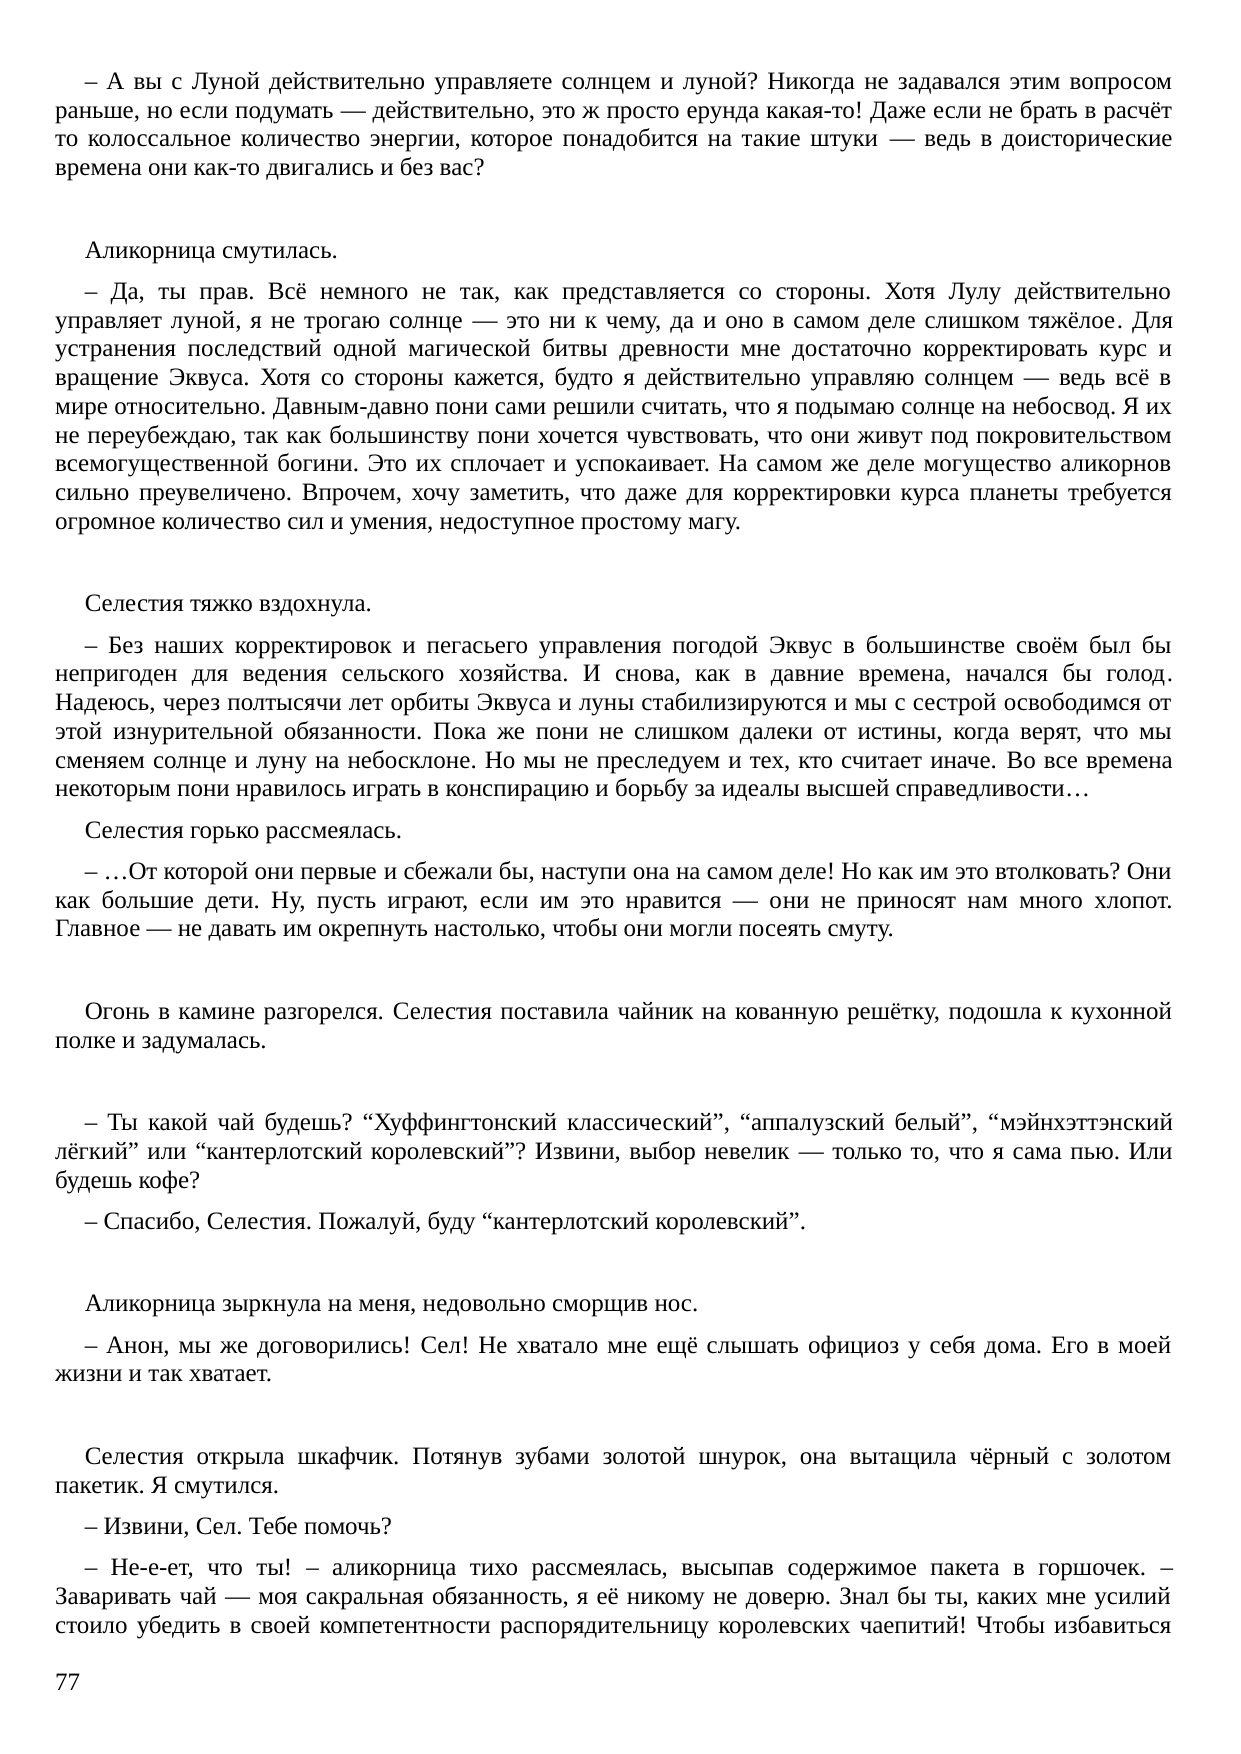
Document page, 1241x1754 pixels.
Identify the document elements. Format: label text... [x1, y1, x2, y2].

text Селестия тяжко вздохнула. [55, 588, 1173, 617]
text – Анон, мы же договорились! Сел! Не хватало мне ещё слышать официоз у себя дома. Его в моей жизни и так хватает. [55, 1330, 1173, 1387]
text – Ты какой чай будешь? “Хуффингтонский классический”, “аппалузский белый”, “мэйнхэттэнский лёгкий” или “кантерлотский королевский”? Извини, выбор невелик — только то, что я сама пью. Или будешь кофе? [55, 1107, 1173, 1193]
text – А вы с Луной действительно управляете солнцем и луной? Никогда не задавался этим вопросом раньше, но если подумать — действительно, это ж просто ерунда какая-то! Даже если не брать в расчёт то колоссальное количество энергии, которое понадобится на такие штуки — ведь в доисторические времена они как-то двигались и без вас? [55, 66, 1173, 181]
text Селестия горько рассмеялась. [55, 815, 1173, 843]
text – …От которой они первые и сбежали бы, наступи она на самом деле! Но как им это втолковать? Они как большие дети. Ну, пусть играют, если им это нравится — они не приносят нам много хлопот. Главное — не давать им окрепнуть настолько, чтобы они могли посеять смуту. [55, 856, 1173, 942]
text – Без наших корректировок и пегасьего управления погодой Эквус в большинстве своём был бы непригоден для ведения сельского хозяйства. И снова, как в давние времена, начался бы голод. Надеюсь, через полтысячи лет орбиты Эквуса и луны стабилизируются и мы с сестрой освободимся от этой изнурительной обязанности. Пока же пони не слишком далеки от истины, когда верят, что мы сменяем солнце и луну на небосклоне. Но мы не преследуем и тех, кто считает иначе. Во все времена некоторым пони нравилось играть в конспирацию и борьбу за идеалы высшей справедливости… [55, 630, 1173, 802]
text Аликорница смутилась. [55, 235, 1173, 263]
text – Да, ты прав. Всё немного не так, как представляется со стороны. Хотя Лулу действительно управляет луной, я не трогаю солнце — это ни к чему, да и оно в самом деле слишком тяжёлое. Для устранения последствий одной магической битвы древности мне достаточно корректировать курс и вращение Эквуса. Хотя со стороны кажется, будто я действительно управляю солнцем — ведь всё в мире относительно. Давным-давно пони сами решили считать, что я подымаю солнце на небосвод. Я их не переубеждаю, так как большинству пони хочется чувствовать, что они живут под покровительством всемогущественной богини. Это их сплочает и успокаивает. На самом же деле могущество аликорнов сильно преувеличено. Впрочем, хочу заметить, что даже для корректировки курса планеты требуется огромное количество сил и умения, недоступное простому магу. [55, 276, 1173, 535]
text Селестия открыла шкафчик. Потянув зубами золотой шнурок, она вытащила чёрный с золотом пакетик. Я смутился. [55, 1441, 1173, 1498]
text Огонь в камине разгорелся. Селестия поставила чайник на кованную решётку, подошла к кухонной полке и задумалась. [55, 996, 1173, 1053]
text – Не-е-ет, что ты! – аликорница тихо рассмеялась, высыпав содержимое пакета в горшочек. – Заваривать чай — моя сакральная обязанность, я её никому не доверю. Знал бы ты, каких мне усилий стоило убедить в своей компетентности распорядительницу королевских чаепитий! Чтобы избавиться [55, 1552, 1173, 1638]
text Аликорница зыркнула на меня, недовольно сморщив нос. [55, 1288, 1173, 1317]
text – Спасибо, Селестия. Пожалуй, буду “кантерлотский королевский”. [55, 1206, 1173, 1235]
text – Извини, Сел. Тебе помочь? [55, 1511, 1173, 1540]
